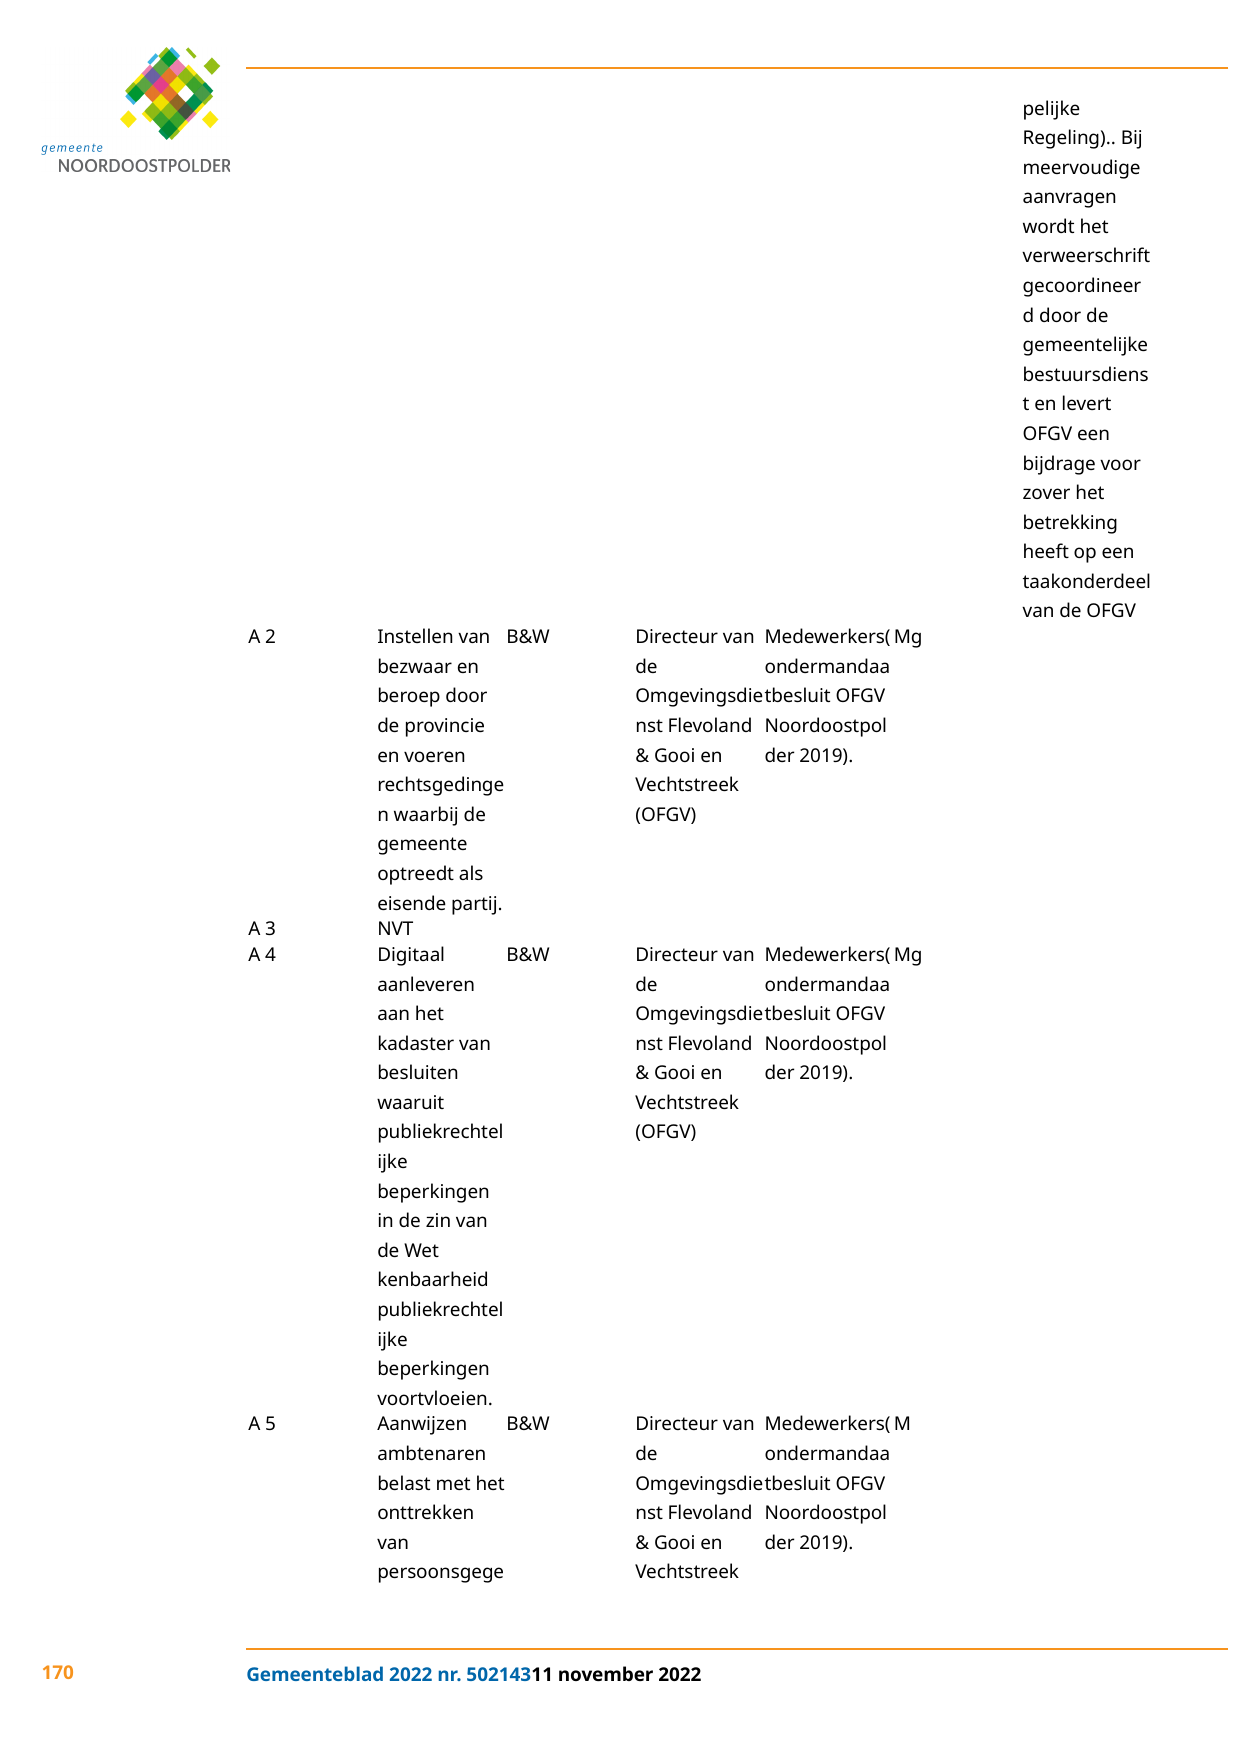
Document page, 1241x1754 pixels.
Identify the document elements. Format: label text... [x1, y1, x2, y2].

table_cell B&W [506, 624, 635, 915]
table_cell [764, 95, 893, 623]
table_cell B&W [506, 1411, 635, 1584]
table_cell [894, 95, 1022, 623]
table_cell Medewerkers(ondermandaatbesluit OFGV Noordoostpolder 2019). [764, 624, 893, 915]
table_cell A 3 [248, 915, 377, 941]
table_cell Directeur van de Omgevingsdienst Flevoland & Gooi en Vechtstreek [635, 1411, 764, 1584]
table_cell A 2 [248, 624, 377, 915]
table_cell [1023, 941, 1152, 1411]
table_cell Medewerkers(ondermandaatbesluit OFGV Noordoostpolder 2019). [764, 941, 893, 1411]
table_cell [764, 915, 893, 941]
table_cell Mg [894, 941, 1022, 1411]
table_cell A 4 [248, 941, 377, 1411]
table_cell Instellen van bezwaar en beroep door de provincie en voeren rechtsgedingen waarbij de gemeente optreedt als eisende partij. [377, 624, 506, 915]
table_cell [506, 915, 635, 941]
table_cell [248, 95, 377, 623]
table_cell [1023, 915, 1152, 941]
table_cell Directeur van de Omgevingsdienst Flevoland & Gooi en Vechtstreek (OFGV) [635, 941, 764, 1411]
table_cell pelijke Regeling).. Bij meervoudige aanvragen wordt het verweerschrift gecoordineerd door de gemeentelijke bestuursdienst en levert OFGV een bijdrage voor zover het betrekking heeft op een taakonderdeel van de OFGV [1023, 95, 1152, 623]
table_cell Mg [894, 624, 1022, 915]
table_cell Aanwijzen ambtenaren belast met het onttrekken van persoonsgege [377, 1411, 506, 1584]
table_cell A 5 [248, 1411, 377, 1584]
table_cell M [894, 1411, 1022, 1584]
table_cell Directeur van de Omgevingsdienst Flevoland & Gooi en Vechtstreek (OFGV) [635, 624, 764, 915]
table_cell [635, 95, 764, 623]
picture [41, 47, 231, 172]
table_cell [377, 95, 506, 623]
table_cell B&W [506, 941, 635, 1411]
table_cell [1023, 1411, 1152, 1584]
table_cell [1023, 624, 1152, 915]
table_cell [506, 95, 635, 623]
table_cell [635, 915, 764, 941]
table_cell [894, 915, 1022, 941]
table_cell Digitaal aanleveren aan het kadaster van besluiten waaruit publiekrechtelijke beperkingen in de zin van de Wet kenbaarheid publiekrechtelijke beperkingen voortvloeien. [377, 941, 506, 1411]
table_cell Medewerkers(ondermandaatbesluit OFGV Noordoostpolder 2019). [764, 1411, 893, 1584]
table_cell NVT [377, 915, 506, 941]
